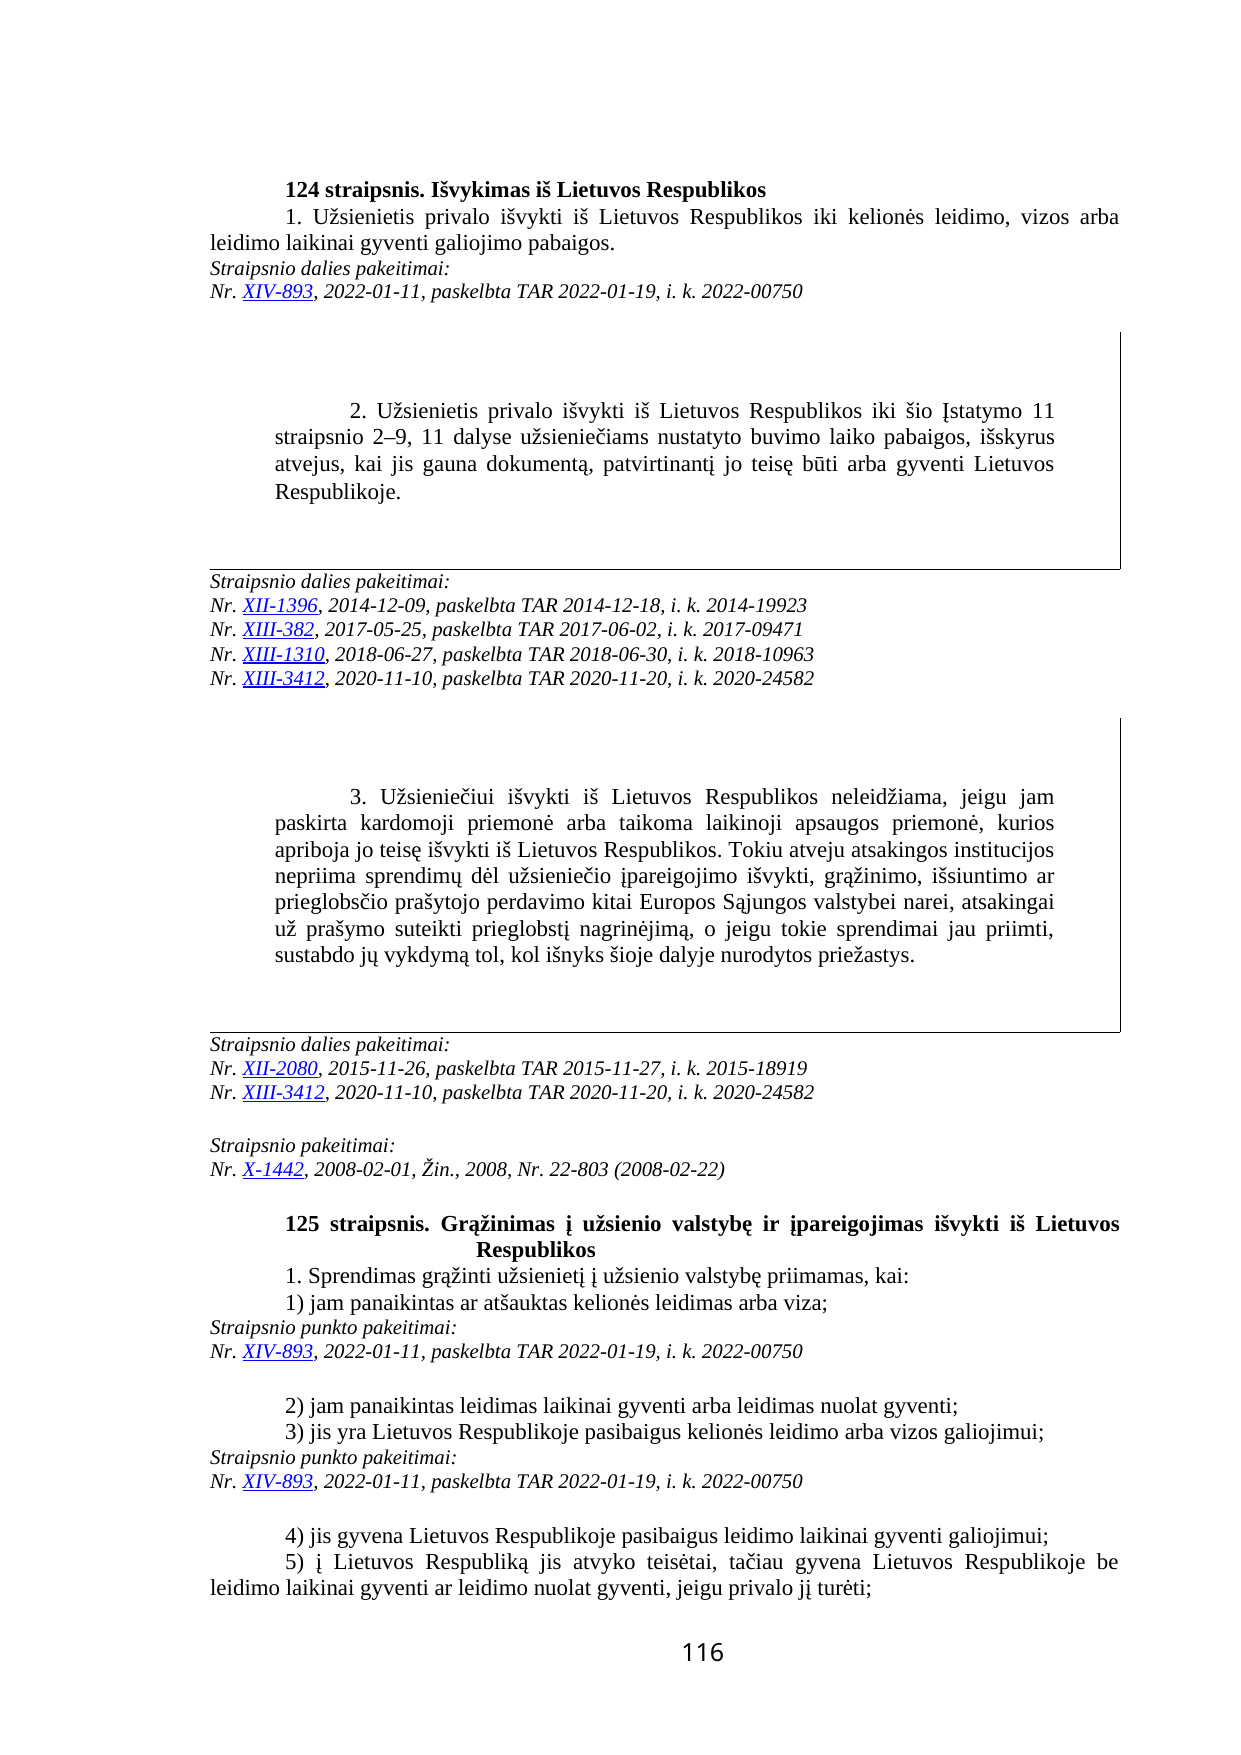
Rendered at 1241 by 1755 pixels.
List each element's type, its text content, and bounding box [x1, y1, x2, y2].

text Straipsnio punkto pakeitimai: [210, 1445, 1120, 1469]
text Straipsnio punkto pakeitimai: [210, 1315, 1120, 1339]
text Nr. XIV-893, 2022-01-11, paskelbta TAR 2022-01-19, i. k. 2022-00750 [210, 1339, 1120, 1363]
text 2. Užsienietis privalo išvykti iš Lietuvos Respublikos iki šio Įstatymo 11 straipsnio 2–9, 11 dalyse užsieniečiams nustatyto buvimo laiko pabaigos, išskyrus atvejus, kai jis gauna dokumentą, patvirtinantį jo teisę būti arba gyventi Lietuvos Respublikoje. [210, 332, 1120, 569]
text Straipsnio dalies pakeitimai: [210, 569, 1120, 593]
text Nr. XIII-382, 2017-05-25, paskelbta TAR 2017-06-02, i. k. 2017-09471 [210, 617, 1120, 641]
text Nr. XIV-893, 2022-01-11, paskelbta TAR 2022-01-19, i. k. 2022-00750 [210, 1469, 1120, 1493]
text 125 straipsnis. Grąžinimas į užsienio valstybę ir įpareigojimas išvykti iš Lietuvos Respublikos [285, 1210, 1120, 1262]
text 2) jam panaikintas leidimas laikinai gyventi arba leidimas nuolat gyventi; [210, 1392, 1120, 1418]
text Nr. XIII-3412, 2020-11-10, paskelbta TAR 2020-11-20, i. k. 2020-24582 [210, 666, 1120, 689]
text 1) jam panaikintas ar atšauktas kelionės leidimas arba viza; [210, 1289, 1120, 1315]
text 124 straipsnis. Išvykimas iš Lietuvos Respublikos [210, 176, 1120, 203]
text Straipsnio dalies pakeitimai: [210, 255, 1120, 279]
text 3) jis yra Lietuvos Respublikoje pasibaigus kelionės leidimo arba vizos galiojimui; [210, 1418, 1120, 1445]
text Nr. XIV-893, 2022-01-11, paskelbta TAR 2022-01-19, i. k. 2022-00750 [210, 279, 1120, 303]
text 5) į Lietuvos Respubliką jis atvyko teisėtai, tačiau gyvena Lietuvos Respublikoje be leidimo laikinai gyventi ar leidimo nuolat gyventi, jeigu privalo jį turėti; [210, 1548, 1120, 1601]
text Straipsnio dalies pakeitimai: [210, 1032, 1120, 1056]
text 3. Užsieniečiui išvykti iš Lietuvos Respublikos neleidžiama, jeigu jam paskirta kardomoji priemonė arba taikoma laikinoji apsaugos priemonė, kurios apriboja jo teisę išvykti iš Lietuvos Respublikos. Tokiu atveju atsakingos institucijos nepriima sprendimų dėl užsieniečio įpareigojimo išvykti, grąžinimo, išsiuntimo ar prieglobsčio prašytojo perdavimo kitai Europos Sąjungos valstybei narei, atsakingai už prašymo suteikti prieglobstį nagrinėjimą, o jeigu tokie sprendimai jau priimti, sustabdo jų vykdymą tol, kol išnyks šioje dalyje nurodytos priežastys. [210, 718, 1120, 1032]
text Nr. XII-2080, 2015-11-26, paskelbta TAR 2015-11-27, i. k. 2015-18919 [210, 1056, 1120, 1080]
text Nr. XIII-1310, 2018-06-27, paskelbta TAR 2018-06-30, i. k. 2018-10963 [210, 641, 1120, 666]
text 1. Sprendimas grąžinti užsienietį į užsienio valstybę priimamas, kai: [210, 1262, 1120, 1289]
text 4) jis gyvena Lietuvos Respublikoje pasibaigus leidimo laikinai gyventi galiojimui; [210, 1522, 1120, 1548]
text 1. Užsienietis privalo išvykti iš Lietuvos Respublikos iki kelionės leidimo, vizos arba leidimo laikinai gyventi galiojimo pabaigos. [210, 203, 1120, 255]
text Nr. XIII-3412, 2020-11-10, paskelbta TAR 2020-11-20, i. k. 2020-24582 [210, 1080, 1120, 1104]
text Straipsnio pakeitimai: [210, 1133, 1120, 1157]
text Nr. X-1442, 2008-02-01, Žin., 2008, Nr. 22-803 (2008-02-22) [210, 1157, 1120, 1181]
text Nr. XII-1396, 2014-12-09, paskelbta TAR 2014-12-18, i. k. 2014-19923 [210, 593, 1120, 617]
